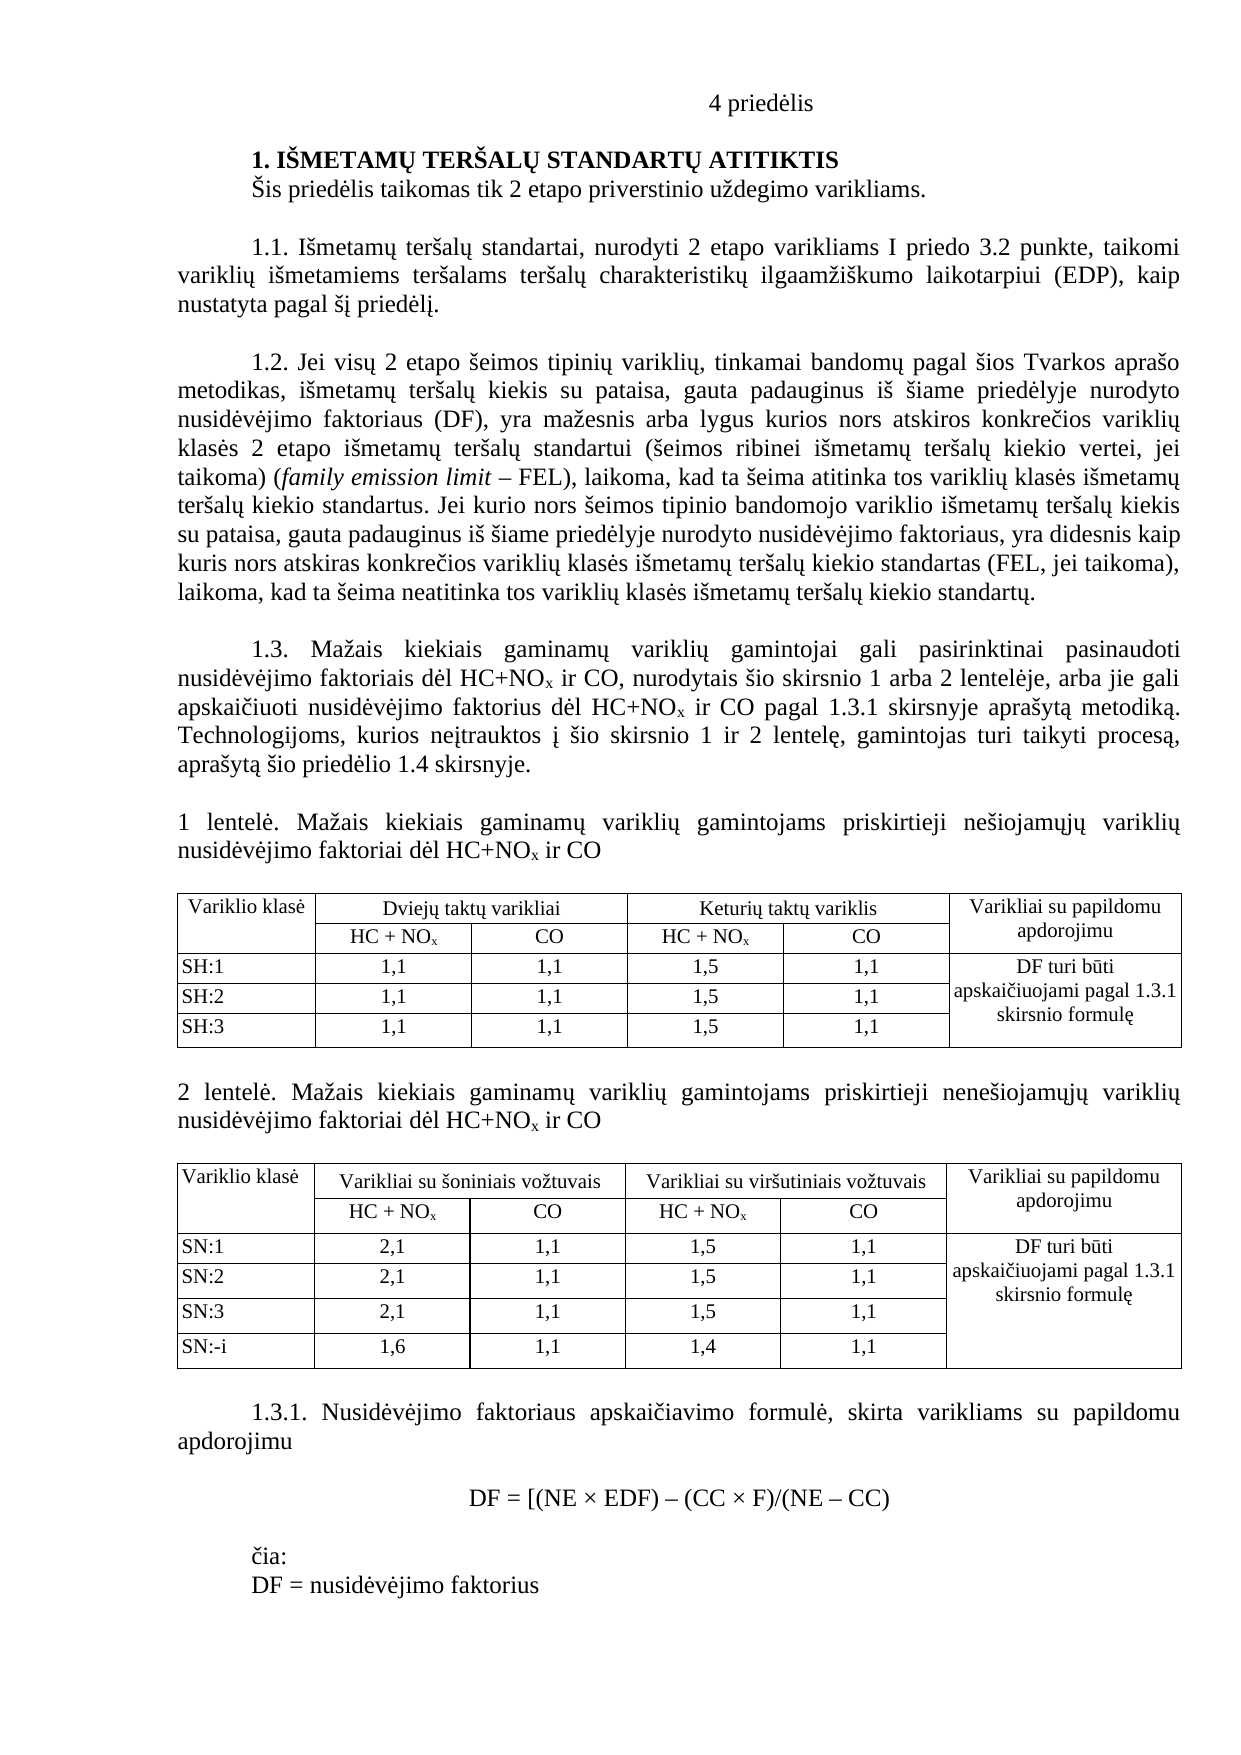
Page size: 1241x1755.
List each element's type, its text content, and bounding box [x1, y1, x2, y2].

table_cell 2,1 [315, 1234, 469, 1263]
table_cell SN:1 [178, 1234, 314, 1263]
table_cell 2,1 [315, 1299, 469, 1332]
table_cell 1,1 [781, 1264, 946, 1298]
table_cell HC + NOx [626, 1199, 780, 1233]
table_cell DF turi būti apskaičiuojami pagal 1.3.1 skirsnio formulę [950, 954, 1181, 1047]
table_cell 1,1 [316, 954, 471, 983]
table_cell CO [471, 1199, 625, 1233]
text Šis priedėlis taikomas tik 2 etapo priverstinio uždegimo varikliams. [177, 174, 1181, 203]
table_header Variklio klasė [178, 894, 315, 953]
table_cell 1,1 [471, 1334, 625, 1367]
table_cell 1,1 [781, 1234, 946, 1263]
table_cell 1,5 [628, 954, 783, 983]
table_cell SN:-i [178, 1334, 314, 1367]
table_header Variklio klasė [178, 1164, 314, 1233]
table_header Varikliai su šoniniais vožtuvais [315, 1164, 625, 1198]
table_cell 1,1 [472, 954, 627, 983]
text 1.3. Mažais kiekiais gaminamų variklių gamintojai gali pasirinktinai pasinaudoti nusidėvėjimo faktoriais dėl HC+NOx ir CO, nurodytais šio skirsnio 1 arba 2 lentelėje, arba jie gali apskaičiuoti nusidėvėjimo faktorius dėl HC+NOx ir CO pagal 1.3.1 skirsnyje aprašytą metodiką. Technologijoms, kurios neįtrauktos į šio skirsnio 1 ir 2 lentelę, gamintojas turi taikyti procesą, aprašytą šio priedėlio 1.4 skirsnyje. [177, 634, 1181, 778]
text 2 lentelė. Mažais kiekiais gaminamų variklių gamintojams priskirtieji nenešiojamųjų variklių nusidėvėjimo faktoriai dėl HC+NOx ir CO [177, 1077, 1181, 1134]
table_cell 1,4 [626, 1334, 780, 1367]
table_cell 1,5 [626, 1264, 780, 1298]
table_cell SN:3 [178, 1299, 314, 1332]
table_cell 1,6 [315, 1334, 469, 1367]
table_cell 1,1 [472, 984, 627, 1012]
table_cell 1,1 [784, 984, 949, 1012]
table_cell HC + NOx [316, 924, 471, 953]
text 1.1. Išmetamų teršalų standartai, nurodyti 2 etapo varikliams I priedo 3.2 punkte, taikomi variklių išmetamiems teršalams teršalų charakteristikų ilgaamžiškumo laikotarpiui (EDP), kaip nustatyta pagal šį priedėlį. [177, 232, 1181, 318]
table_cell 1,1 [471, 1264, 625, 1298]
text 1.2. Jei visų 2 etapo šeimos tipinių variklių, tinkamai bandomų pagal šios Tvarkos aprašo metodikas, išmetamų teršalų kiekis su pataisa, gauta padauginus iš šiame priedėlyje nurodyto nusidėvėjimo faktoriaus (DF), yra mažesnis arba lygus kurios nors atskiros konkrečios variklių klasės 2 etapo išmetamų teršalų standartui (šeimos ribinei išmetamų teršalų kiekio vertei, jei taikoma) (family emission limit – FEL), laikoma, kad ta šeima atitinka tos variklių klasės išmetamų teršalų kiekio standartus. Jei kurio nors šeimos tipinio bandomojo variklio išmetamų teršalų kiekis su pataisa, gauta padauginus iš šiame priedėlyje nurodyto nusidėvėjimo faktoriaus, yra didesnis kaip kuris nors atskiras konkrečios variklių klasės išmetamų teršalų kiekio standartas (FEL, jei taikoma), laikoma, kad ta šeima neatitinka tos variklių klasės išmetamų teršalų kiekio standartų. [177, 347, 1181, 605]
text DF = [(NE × EDF) – (CC × F)/(NE – CC) [177, 1483, 1181, 1512]
table_header Keturių taktų variklis [628, 894, 949, 923]
table_cell 1,5 [626, 1234, 780, 1263]
table_cell CO [472, 924, 627, 953]
table_cell CO [781, 1199, 946, 1233]
table_cell SH:3 [178, 1014, 315, 1047]
table_cell 1,1 [316, 1014, 471, 1047]
table_cell HC + NOx [315, 1199, 469, 1233]
text 1. IŠMETAMŲ TERŠALŲ STANDARTŲ ATITIKTIS [177, 145, 1181, 174]
table_cell 1,1 [781, 1299, 946, 1332]
table_cell 1,1 [784, 954, 949, 983]
table_cell 1,1 [471, 1234, 625, 1263]
table_cell 1,5 [628, 984, 783, 1012]
table_header Varikliai su papildomu apdorojimu [950, 894, 1181, 953]
table_cell 1,1 [316, 984, 471, 1012]
table_cell 1,1 [472, 1014, 627, 1047]
table_cell CO [784, 924, 949, 953]
table_cell SH:1 [178, 954, 315, 983]
text DF = nusidėvėjimo faktorius [177, 1570, 1181, 1598]
table_header Dviejų taktų varikliai [316, 894, 627, 923]
table_cell 1,5 [628, 1014, 783, 1047]
table_cell SH:2 [178, 984, 315, 1012]
table_cell SN:2 [178, 1264, 314, 1298]
table_header Varikliai su papildomu apdorojimu [947, 1164, 1181, 1233]
text čia: [177, 1541, 1181, 1570]
text 4 priedėlis [177, 88, 1181, 117]
table_cell 1,1 [784, 1014, 949, 1047]
table_cell 1,1 [471, 1299, 625, 1332]
table_header Varikliai su viršutiniais vožtuvais [626, 1164, 946, 1198]
text 1.3.1. Nusidėvėjimo faktoriaus apskaičiavimo formulė, skirta varikliams su papildomu apdorojimu [177, 1397, 1181, 1455]
table_cell 2,1 [315, 1264, 469, 1298]
table_cell HC + NOx [628, 924, 783, 953]
table_cell 1,1 [781, 1334, 946, 1367]
table_cell 1,5 [626, 1299, 780, 1332]
text 1 lentelė. Mažais kiekiais gaminamų variklių gamintojams priskirtieji nešiojamųjų variklių nusidėvėjimo faktoriai dėl HC+NOx ir CO [177, 807, 1181, 864]
table_cell DF turi būti apskaičiuojami pagal 1.3.1 skirsnio formulę [947, 1234, 1181, 1367]
